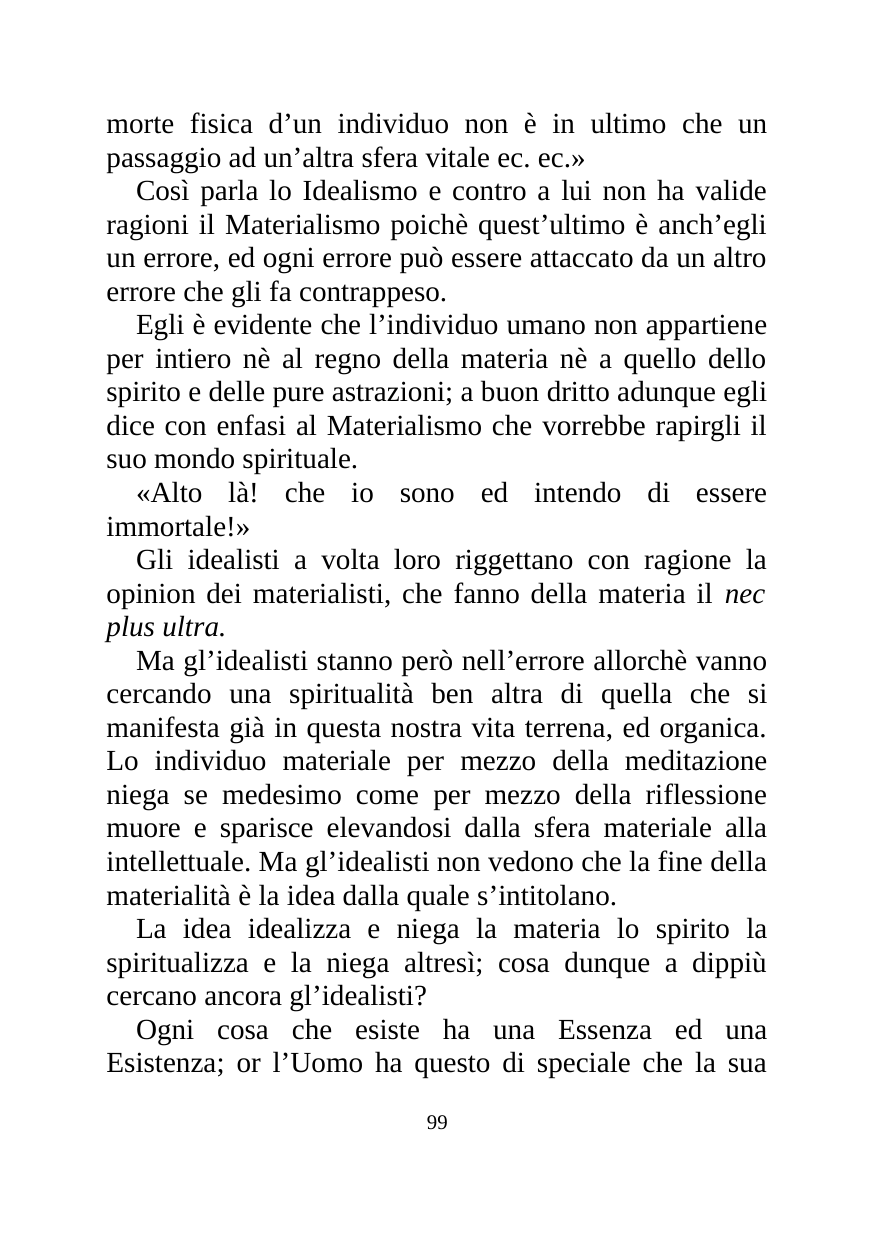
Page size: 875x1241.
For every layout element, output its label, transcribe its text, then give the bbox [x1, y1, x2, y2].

text Così parla lo Idealismo e contro a lui non ha valide ragioni il Materialismo poichè quest’ultimo è anch’egli un errore, ed ogni errore può essere attaccato da un altro errore che gli fa contrappeso. [106, 173, 768, 307]
text Gli idealisti a volta loro riggettano con ragione la opinion dei materialisti, che fanno della materia il nec plus ultra. [106, 542, 768, 643]
text Egli è evidente che l’individuo umano non appartiene per intiero nè al regno della materia nè a quello dello spirito e delle pure astrazioni; a buon dritto adunque egli dice con enfasi al Materialismo che vorrebbe rapirgli il suo mondo spirituale. [106, 307, 768, 475]
text La idea idealizza e niega la materia lo spirito la spiritualizza e la niega altresì; cosa dunque a dippiù cercano ancora gl’idealisti? [106, 911, 768, 1012]
text Ma gl’idealisti stanno però nell’errore allorchè vanno cercando una spiritualità ben altra di quella che si manifesta già in questa nostra vita terrena, ed organica. Lo individuo materiale per mezzo della meditazione niega se medesimo come per mezzo della riflessione muore e sparisce elevandosi dalla sfera materiale alla intellettuale. Ma gl’idealisti non vedono che la fine della materialità è la idea dalla quale s’intitolano. [106, 643, 768, 911]
text Ogni cosa che esiste ha una Essenza ed una Esistenza; or l’Uomo ha questo di speciale che la sua [106, 1012, 768, 1079]
text «Alto là! che io sono ed intendo di essere immortale!» [106, 475, 768, 542]
text morte fisica d’un individuo non è in ultimo che un passaggio ad un’altra sfera vitale ec. ec.» [106, 106, 768, 173]
